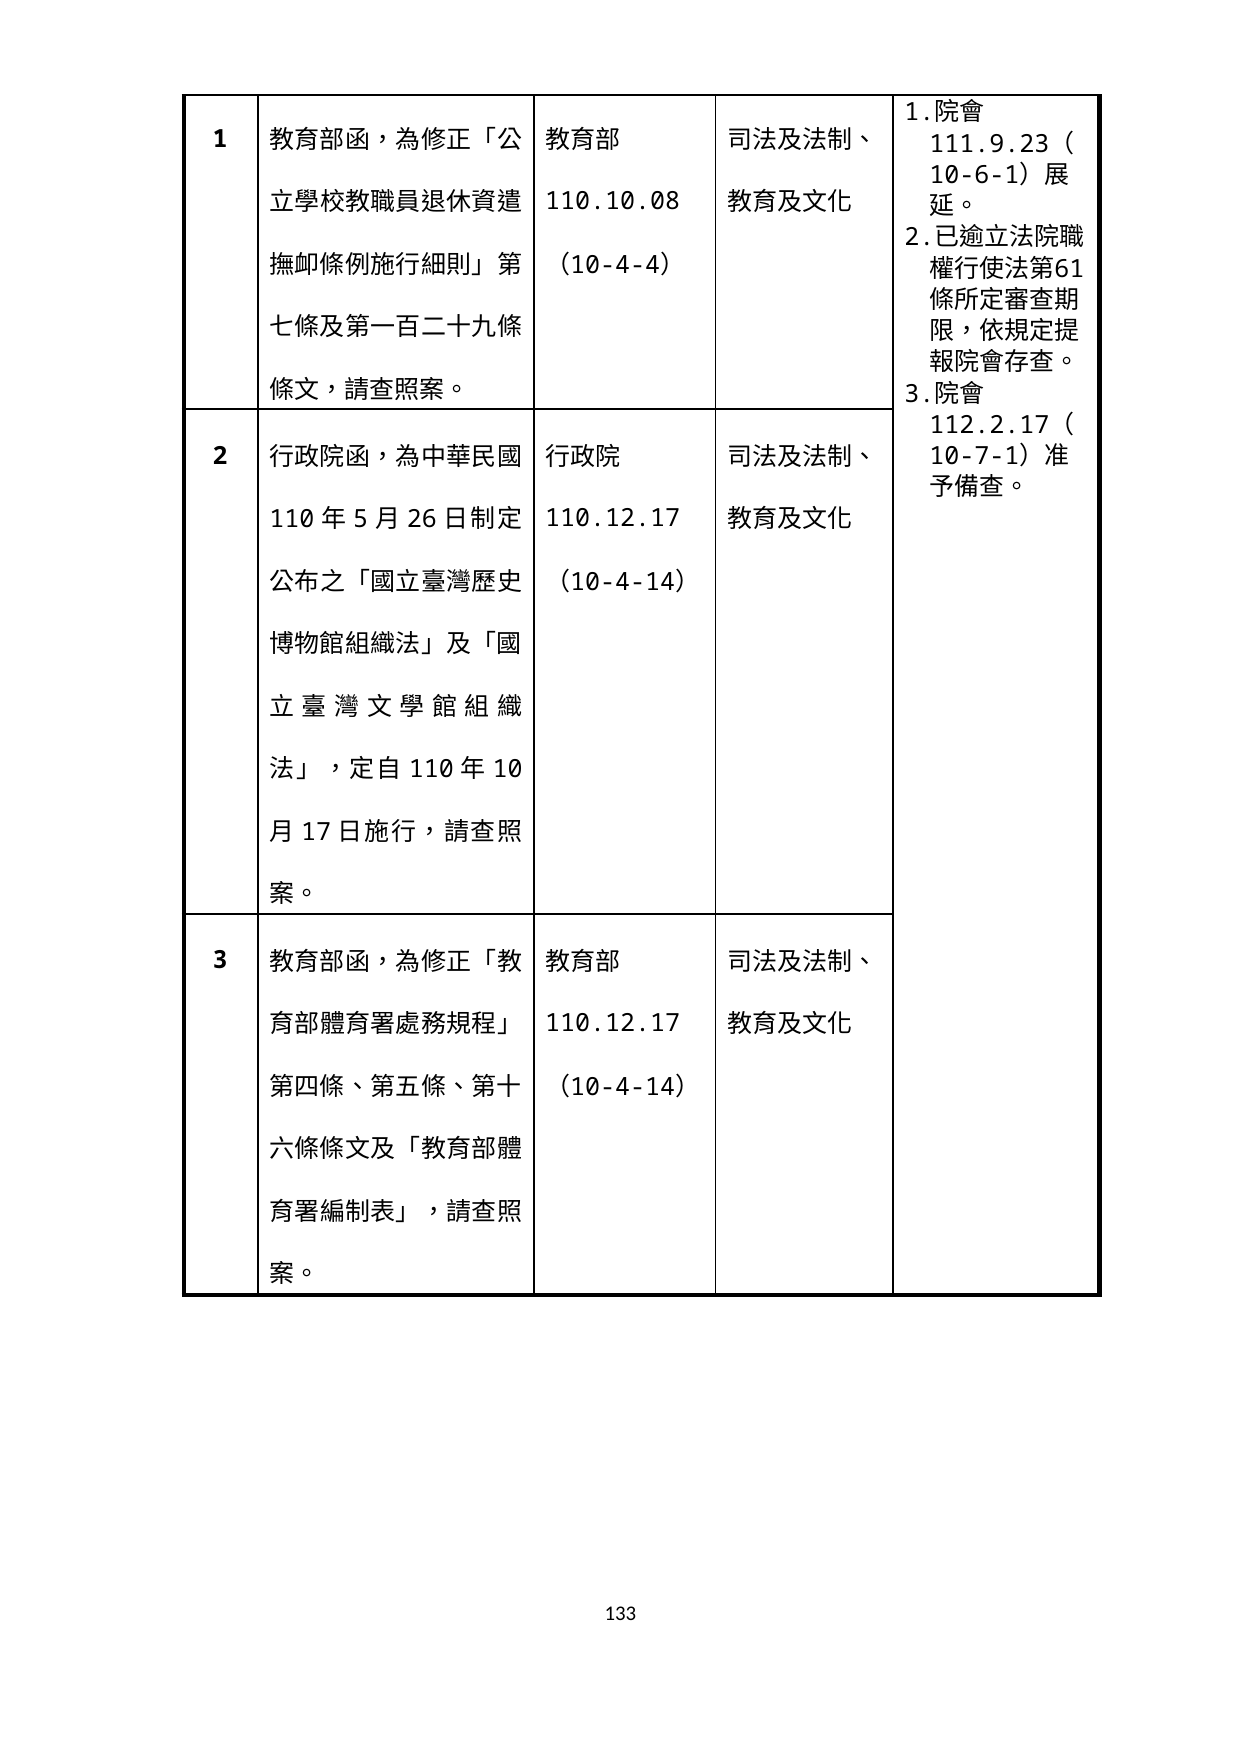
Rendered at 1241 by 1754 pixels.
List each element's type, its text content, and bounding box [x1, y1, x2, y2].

table_cell 3 [186, 915, 257, 1293]
table_cell 教育部函，為修正「教育部體育署處務規程」第四條、第五條、第十六條條文及「教育部體育署編制表」，請查照案。 [259, 915, 533, 1293]
table_cell 司法及法制、教育及文化 [716, 96, 892, 408]
table_cell 司法及法制、教育及文化 [716, 410, 892, 913]
table_cell 教育部 110.12.17 （10-4-14） [535, 915, 715, 1293]
table_cell 2 [186, 410, 257, 913]
table_cell 司法及法制、教育及文化 [716, 915, 892, 1293]
table_cell 行政院函，為中華民國110年5月26日制定公布之「國立臺灣歷史博物館組織法」及「國立臺灣文學館組織法」，定自110年10月17日施行，請查照案。 [259, 410, 533, 913]
table_cell 教育部 110.10.08 （10-4-4） [535, 96, 715, 408]
table_cell 行政院 110.12.17 （10-4-14） [535, 410, 715, 913]
table_cell 1 [186, 96, 257, 408]
table_cell 1.院會111.9.23（10-6-1）展延。 2.已逾立法院職權行使法第61條所定審查期限，依規定提報院會存查。 3.院會112.2.17（10-7-1）准予備查。 [894, 96, 1097, 1293]
table_cell 教育部函，為修正「公立學校教職員退休資遣撫卹條例施行細則」第七條及第一百二十九條條文，請查照案。 [259, 96, 533, 408]
